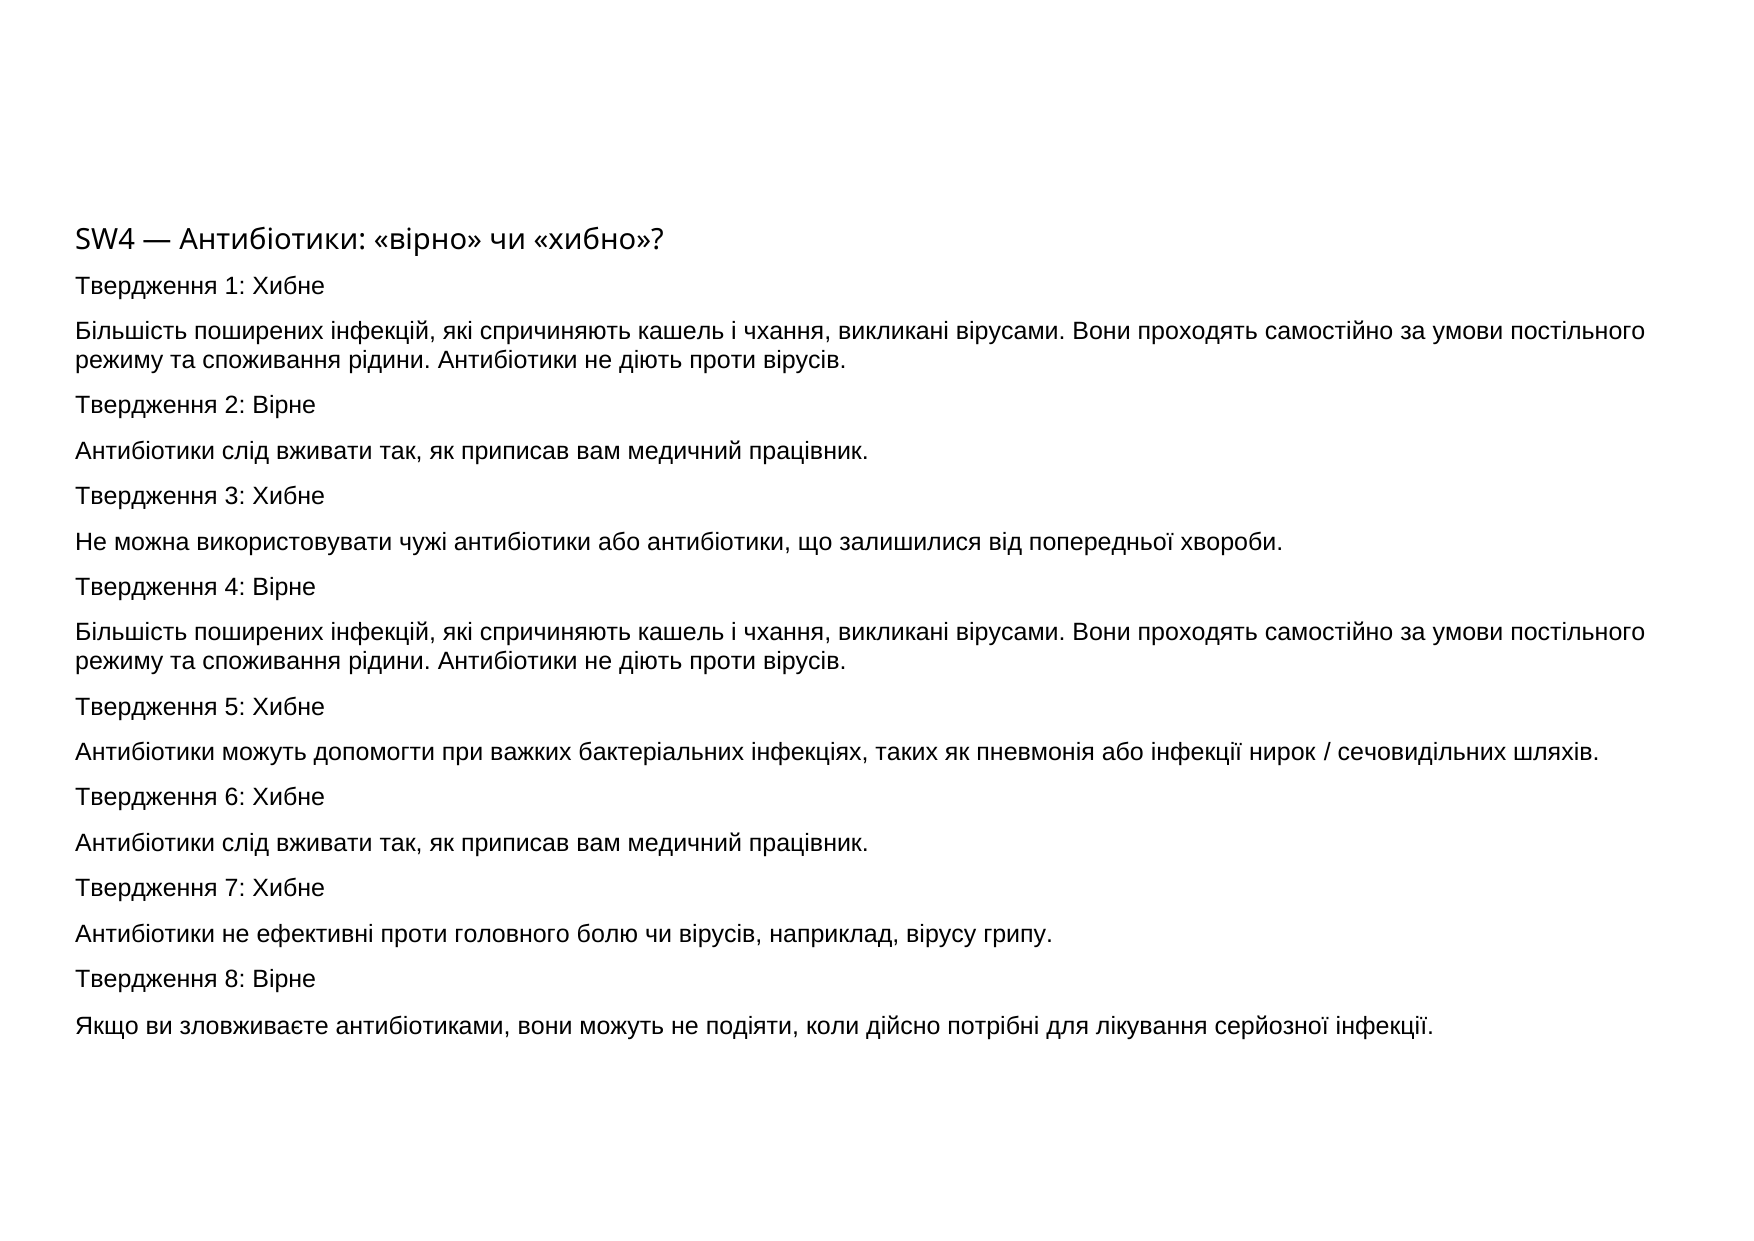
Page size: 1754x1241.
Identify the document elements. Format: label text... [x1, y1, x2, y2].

text Антибіотики не ефективні проти головного болю чи вірусів, наприклад, вірусу грипу. [75, 918, 1679, 947]
text Твердження 5: Хибне [75, 691, 1679, 720]
text Якщо ви зловживаєте антибіотиками, вони можуть не подіяти, коли дійсно потрібні для лікування серйозної інфекції. [75, 1011, 1679, 1040]
text Більшість поширених інфекцій, які спричиняють кашель і чхання, викликані вірусами. Вони проходять самостійно за умови постільного режиму та споживання рідини. Антибіотики не діють проти вірусів. [75, 617, 1679, 675]
text Твердження 2: Вірне [75, 390, 1679, 419]
text Антибіотики слід вживати так, як приписав вам медичний працівник. [75, 436, 1679, 464]
subtitle SW4 — Антибіотики: «вірно» чи «хибно»? [75, 218, 1679, 258]
text Твердження 7: Хибне [75, 873, 1679, 902]
text Антибіотики слід вживати так, як приписав вам медичний працівник. [75, 828, 1679, 856]
text Антибіотики можуть допомогти при важких бактеріальних інфекціях, таких як пневмонія або інфекції нирок / сечовидільних шляхів. [75, 737, 1679, 766]
text Твердження 1: Хибне [75, 271, 1679, 299]
text Не можна використовувати чужі антибіотики або антибіотики, що залишилися від попередньої хвороби. [75, 526, 1679, 555]
text Твердження 8: Вірне [75, 964, 1679, 993]
text Більшість поширених інфекцій, які спричиняють кашель і чхання, викликані вірусами. Вони проходять самостійно за умови постільного режиму та споживання рідини. Антибіотики не діють проти вірусів. [75, 316, 1679, 373]
text Твердження 6: Хибне [75, 782, 1679, 811]
text Твердження 4: Вірне [75, 572, 1679, 601]
text Твердження 3: Хибне [75, 481, 1679, 510]
